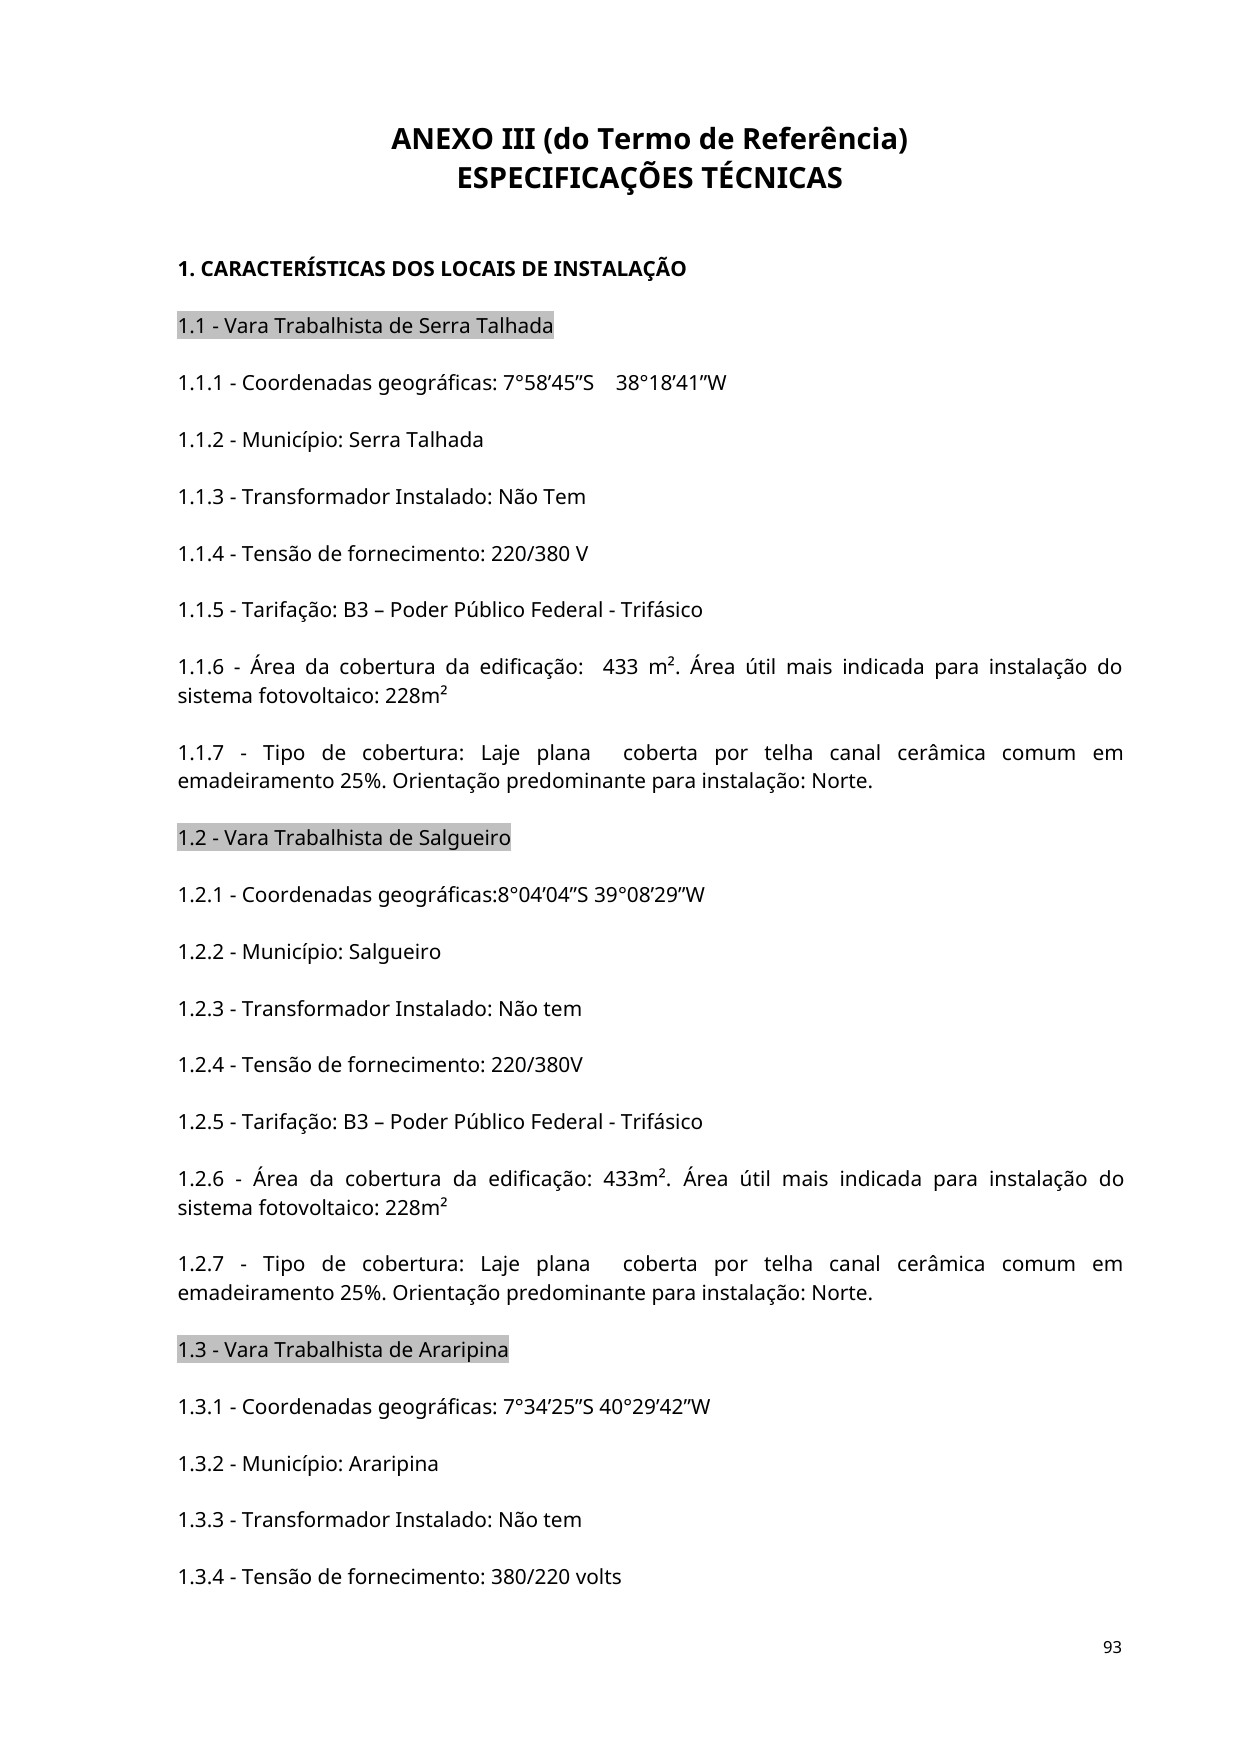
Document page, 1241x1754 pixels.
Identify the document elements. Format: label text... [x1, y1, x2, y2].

text 1.1.4 - Tensão de fornecimento: 220/380 V [177, 539, 1124, 567]
text 1.1.3 - Transformador Instalado: Não Tem [177, 482, 1124, 510]
text 1.1.7 - Tipo de cobertura: Laje plana coberta por telha canal cerâmica comum em emadeiramento 25%. Orientação predominante para instalação: Norte. [177, 738, 1124, 794]
text 1. CARACTERÍSTICAS DOS LOCAIS DE INSTALAÇÃO [177, 254, 1124, 283]
text 1.1.5 - Tarifação: B3 – Poder Público Federal - Trifásico [177, 596, 1124, 624]
text 1.2.7 - Tipo de cobertura: Laje plana coberta por telha canal cerâmica comum em emadeiramento 25%. Orientação predominante para instalação: Norte. [177, 1249, 1124, 1306]
text 1.1 - Vara Trabalhista de Serra Talhada [177, 311, 1124, 339]
text 1.2.4 - Tensão de fornecimento: 220/380V [177, 1051, 1124, 1079]
text ESPECIFICAÇÕES TÉCNICAS [177, 158, 1122, 197]
text 1.2.5 - Tarifação: B3 – Poder Público Federal - Trifásico [177, 1107, 1124, 1136]
text 1.2.1 - Coordenadas geográficas:8°04’04”S 39°08’29”W [177, 880, 1124, 908]
text 1.3.2 - Município: Araripina [177, 1449, 1124, 1477]
text 1.2.6 - Área da cobertura da edificação: 433m². Área útil mais indicada para instalação do sistema fotovoltaico: 228m² [177, 1164, 1124, 1221]
text 1.3.1 - Coordenadas geográficas: 7°34’25”S 40°29’42”W [177, 1392, 1124, 1420]
text 1.2.3 - Transformador Instalado: Não tem [177, 994, 1124, 1022]
text 1.1.6 - Área da cobertura da edificação: 433 m². Área útil mais indicada para instalação do sistema fotovoltaico: 228m² [177, 652, 1124, 709]
text 1.3 - Vara Trabalhista de Araripina [177, 1335, 1124, 1363]
text 1.1.2 - Município: Serra Talhada [177, 425, 1124, 453]
text 1.3.4 - Tensão de fornecimento: 380/220 volts [177, 1562, 1124, 1591]
text 1.2.2 - Município: Salgueiro [177, 937, 1124, 965]
text 1.2 - Vara Trabalhista de Salgueiro [177, 823, 1124, 851]
text ANEXO III (do Termo de Referência) [177, 118, 1122, 158]
text 1.1.1 - Coordenadas geográficas: 7°58’45”S 38°18’41”W [177, 368, 1124, 396]
text 1.3.3 - Transformador Instalado: Não tem [177, 1506, 1124, 1534]
